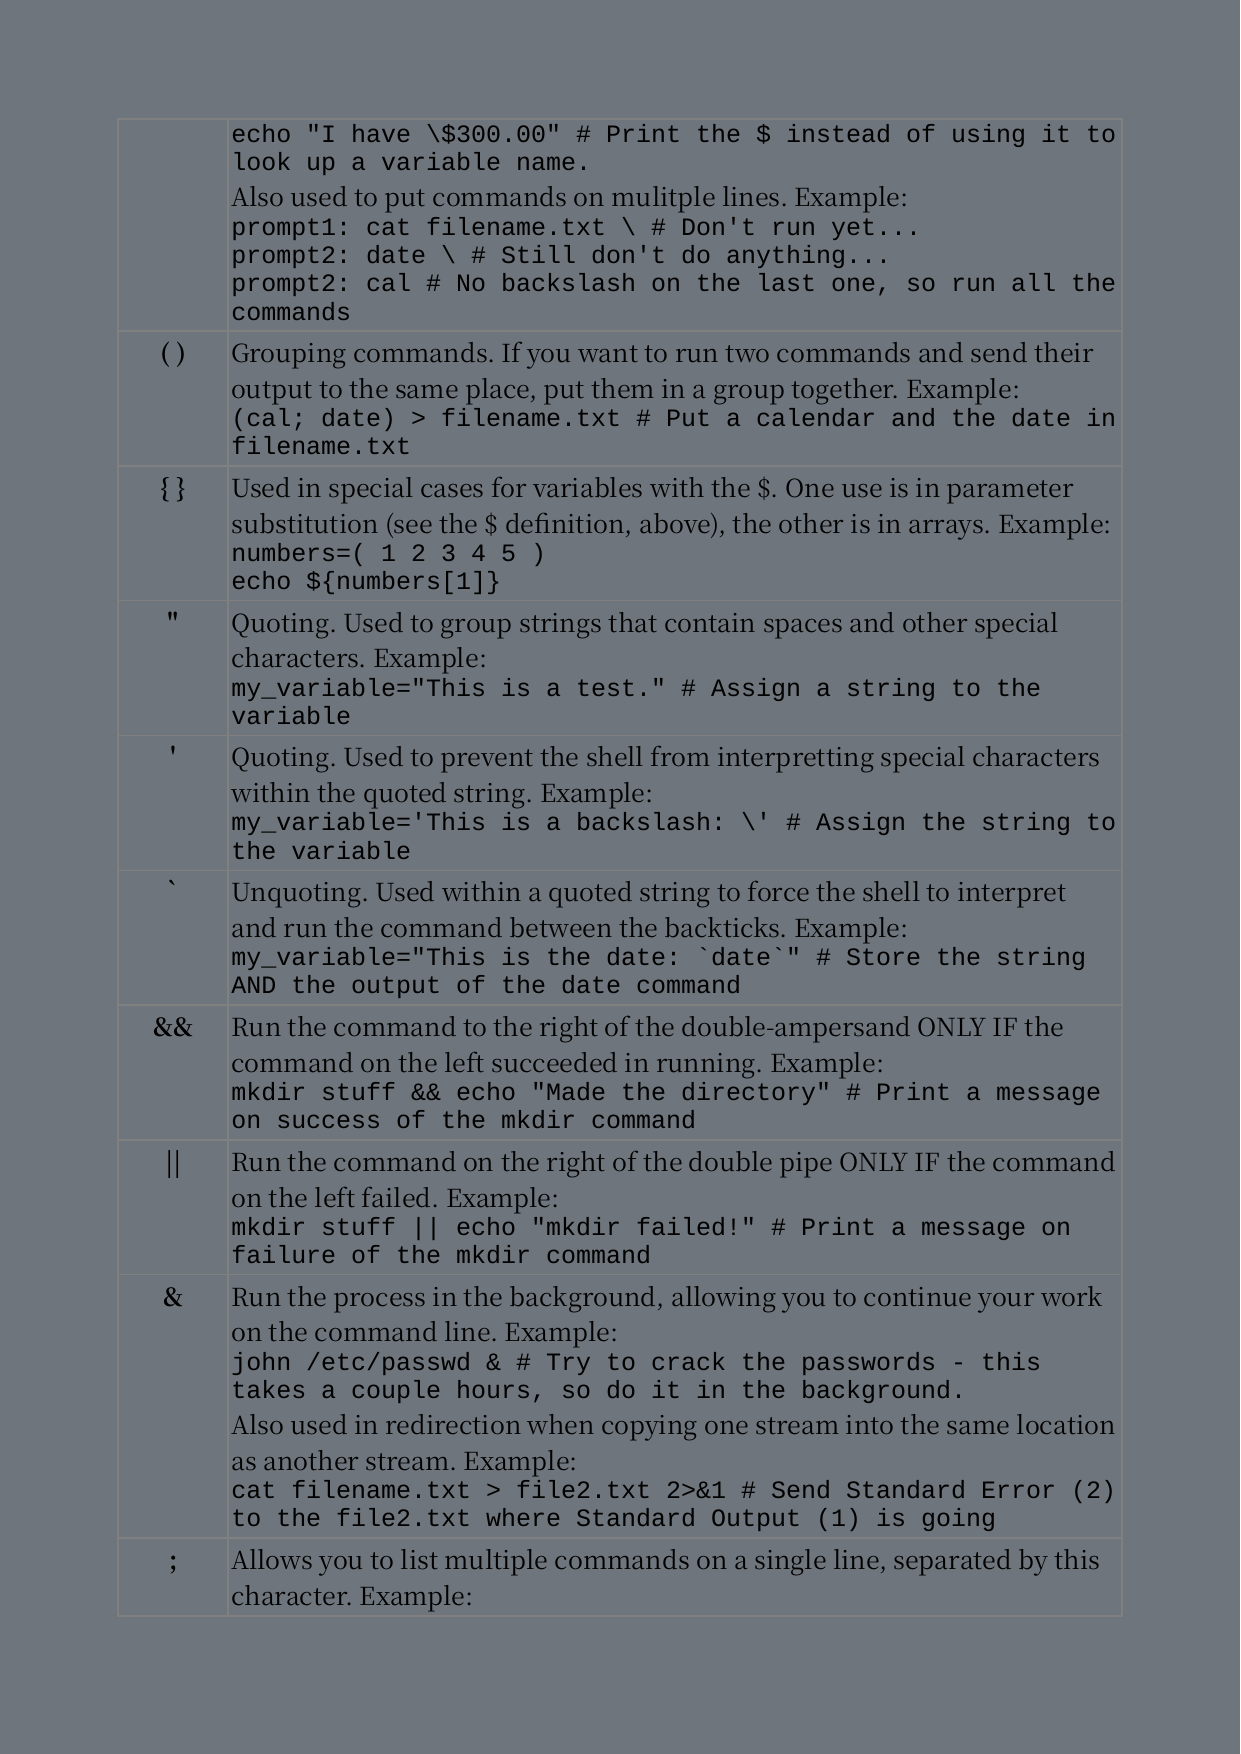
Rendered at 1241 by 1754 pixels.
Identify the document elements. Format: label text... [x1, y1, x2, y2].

table_cell || [119, 1141, 227, 1274]
table_cell Run the command to the right of the double-ampersand ONLY IF the command on the left succeeded in running. Example: mkdir stuff && echo "Made the directory" # Print a message on success of the mkdir command [229, 1006, 1121, 1139]
table_cell Grouping commands. If you want to run two commands and send their output to the same place, put them in a group together. Example: (cal; date) > filename.txt # Put a calendar and the date in filename.txt [229, 332, 1121, 465]
table_cell & [119, 1275, 227, 1537]
table_cell [119, 120, 227, 330]
table_cell Quoting. Used to group strings that contain spaces and other special characters. Example: my_variable="This is a test." # Assign a string to the variable [229, 601, 1121, 735]
table_cell Unquoting. Used within a quoted string to force the shell to interpret and run the command between the backticks. Example: my_variable="This is the date: `date`" # Store the string AND the output of the date command [229, 871, 1121, 1004]
table_cell Used in special cases for variables with the $. One use is in parameter substitution (see the $ definition, above), the other is in arrays. Example: numbers=( 1 2 3 4 5 ) echo ${numbers[1]} [229, 467, 1121, 600]
table_cell ( ) [119, 332, 227, 465]
table_cell Quoting. Used to prevent the shell from interpretting special characters within the quoted string. Example: my_variable='This is a backslash: \' # Assign the string to the variable [229, 736, 1121, 869]
table_cell Run the process in the background, allowing you to continue your work on the command line. Example: john /etc/passwd & # Try to crack the passwords - this takes a couple hours, so do it in the background. Also used in redirection when copying one stream into the same location as another stream. Example: cat filename.txt > file2.txt 2>&1 # Send Standard Error (2) to the file2.txt where Standard Output (1) is going [229, 1275, 1121, 1537]
table_cell " [119, 601, 227, 735]
table_cell Allows you to list multiple commands on a single line, separated by this character. Example: [229, 1539, 1121, 1615]
table_cell { } [119, 467, 227, 600]
table_cell Run the command on the right of the double pipe ONLY IF the command on the left failed. Example: mkdir stuff || echo "mkdir failed!" # Print a message on failure of the mkdir command [229, 1141, 1121, 1274]
table_cell ; [119, 1539, 227, 1615]
table_cell && [119, 1006, 227, 1139]
table_cell echo "I have \$300.00" # Print the $ instead of using it to look up a variable name. Also used to put commands on mulitple lines. Example: prompt1: cat filename.txt \ # Don't run yet... prompt2: date \ # Still don't do anything... prompt2: cal # No backslash on the last one, so run all the commands [229, 120, 1121, 330]
table_cell ` [119, 871, 227, 1004]
table_cell ' [119, 736, 227, 869]
